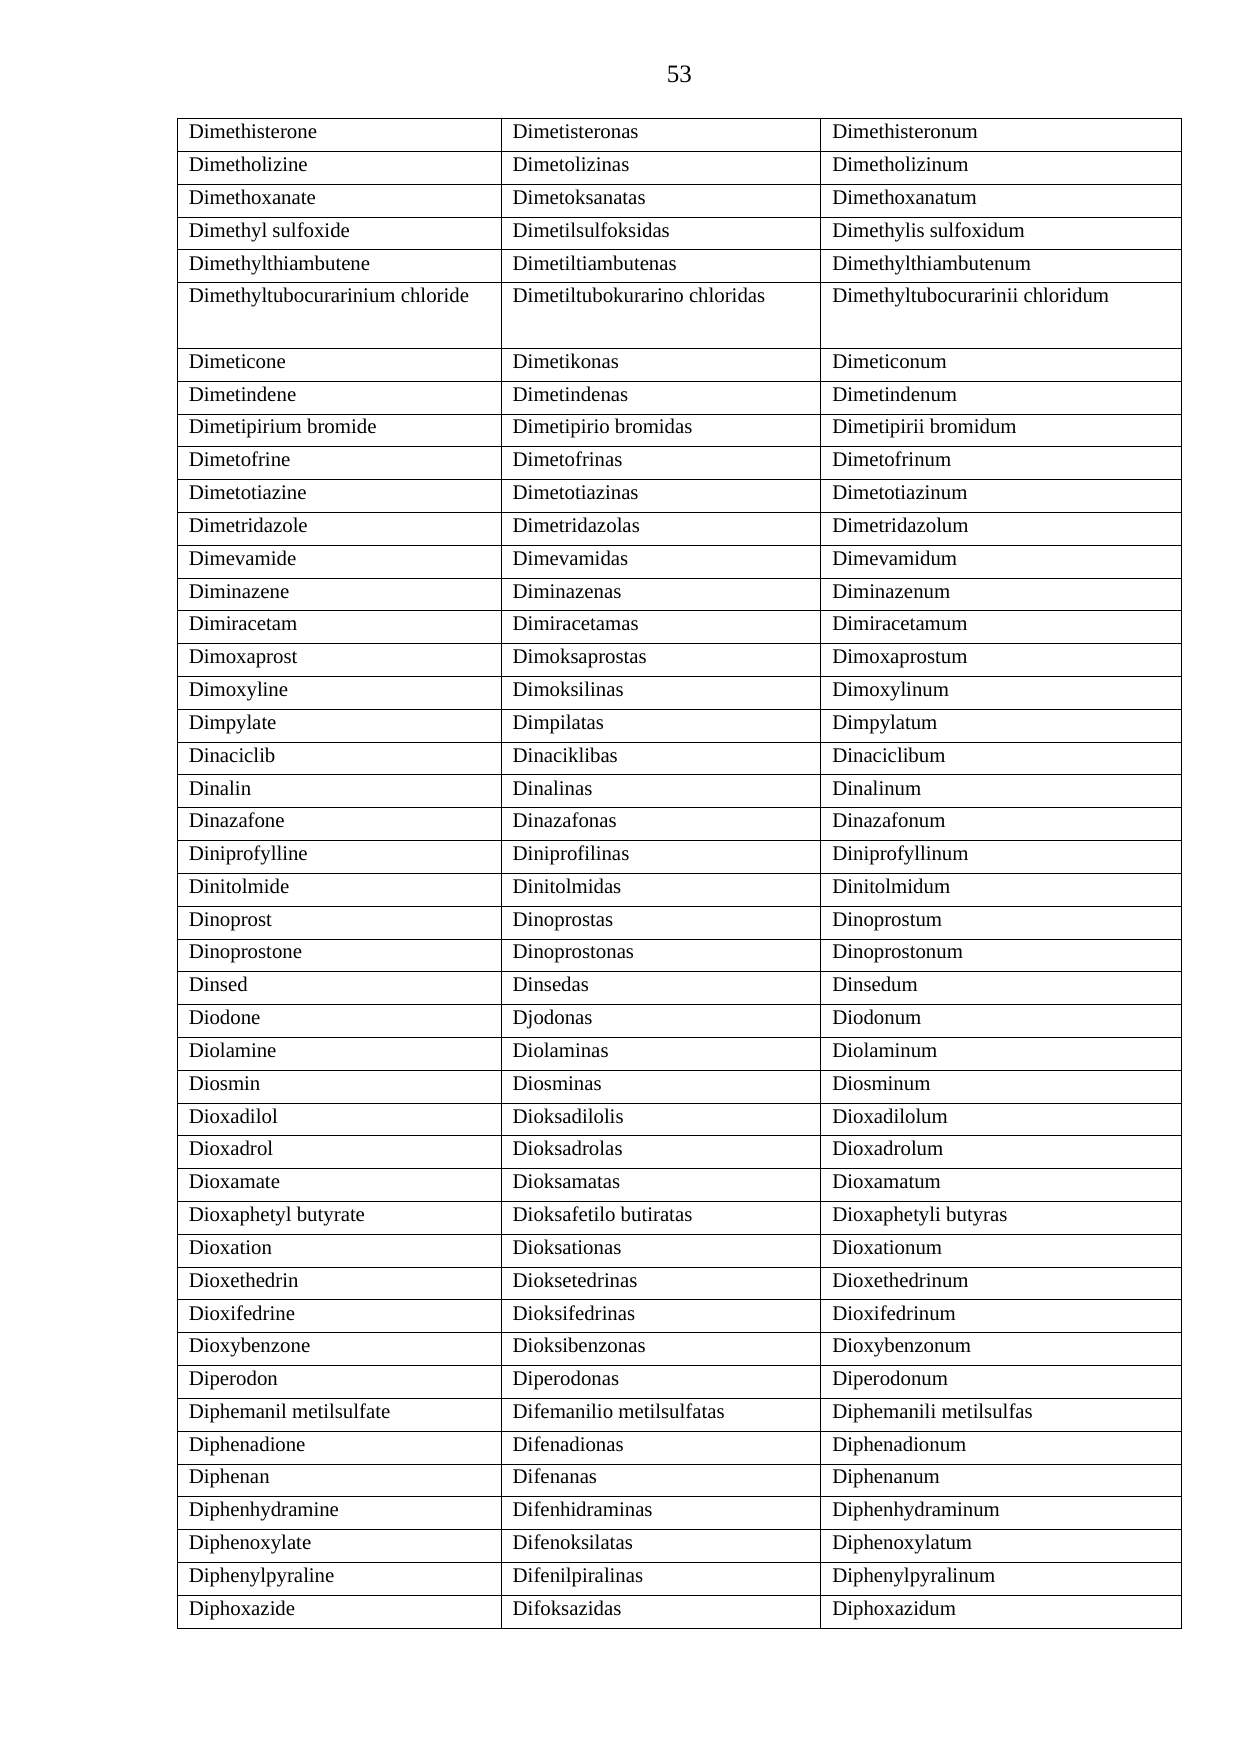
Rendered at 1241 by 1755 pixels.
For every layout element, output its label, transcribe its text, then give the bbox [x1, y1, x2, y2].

table_cell Diolamine [178, 1038, 501, 1070]
table_cell Diniprofilinas [502, 841, 820, 873]
table_cell Dinaciclib [178, 743, 501, 774]
table_cell Dimiracetamas [502, 611, 820, 643]
table_cell Dinitolmidum [821, 874, 1181, 906]
table_cell Diosminum [821, 1071, 1181, 1102]
table_cell Dimetindenum [821, 382, 1181, 413]
table_cell Diminazene [178, 579, 501, 610]
table_cell Dimeticone [178, 349, 501, 381]
table_cell Dinitolmidas [502, 874, 820, 906]
table_cell Diolaminum [821, 1038, 1181, 1070]
table_cell Diminazenum [821, 579, 1181, 610]
table_cell Diphenoxylatum [821, 1530, 1181, 1562]
table_cell Diosmin [178, 1071, 501, 1102]
table_cell Dimethoxanatum [821, 185, 1181, 217]
table_cell Dinalinum [821, 775, 1181, 807]
table_cell Dimetridazolum [821, 513, 1181, 545]
table_cell Dinazafone [178, 808, 501, 840]
table_cell Dimethisteronum [821, 119, 1181, 151]
table_cell Dimetofrinum [821, 447, 1181, 479]
table_cell Dimetipirium bromide [178, 415, 501, 446]
table_cell Dioksafetilo butiratas [502, 1202, 820, 1234]
table_cell Dimoksilinas [502, 677, 820, 709]
table_cell Diphemanil metilsulfate [178, 1399, 501, 1431]
table_cell Diphenanum [821, 1465, 1181, 1496]
table_cell Dimetindenas [502, 382, 820, 413]
table_cell Dinsed [178, 972, 501, 1004]
table_cell Dioxethedrin [178, 1268, 501, 1299]
table_cell Dinoprostone [178, 940, 501, 971]
table_cell Dimetoksanatas [502, 185, 820, 217]
table_cell Dioxaphetyli butyras [821, 1202, 1181, 1234]
table_cell Dinsedas [502, 972, 820, 1004]
table_cell Dinoprostum [821, 907, 1181, 938]
table_cell Dimpylate [178, 710, 501, 742]
table_cell Dioxadrol [178, 1136, 501, 1168]
table_cell Dimetiltubokurarino chloridas [502, 283, 820, 348]
table_cell Dimetolizinas [502, 152, 820, 184]
table_cell Dimethylthiambutenum [821, 250, 1181, 282]
table_cell Dinazafonas [502, 808, 820, 840]
table_cell Dioksationas [502, 1235, 820, 1267]
table_cell Dinaciklibas [502, 743, 820, 774]
table_cell Dimethyl sulfoxide [178, 218, 501, 249]
table_cell Dimetindene [178, 382, 501, 413]
table_cell Dimoxaprostum [821, 644, 1181, 676]
table_cell Dimpylatum [821, 710, 1181, 742]
table_cell Dimiracetamum [821, 611, 1181, 643]
table_cell Dimevamidum [821, 546, 1181, 577]
table_cell Dimetipirio bromidas [502, 415, 820, 446]
table_cell Dioksibenzonas [502, 1333, 820, 1365]
table_cell Dioxybenzone [178, 1333, 501, 1365]
table_cell Dimetilsulfoksidas [502, 218, 820, 249]
table_cell Dimiracetam [178, 611, 501, 643]
table_cell Diniprofyllinum [821, 841, 1181, 873]
table_cell Dimetholizine [178, 152, 501, 184]
table_cell Difenilpiralinas [502, 1563, 820, 1595]
table_cell Dimetotiazine [178, 480, 501, 512]
table_cell Diphenan [178, 1465, 501, 1496]
table_cell Dimpilatas [502, 710, 820, 742]
table_cell Dioksamatas [502, 1169, 820, 1201]
table_cell Dimethisterone [178, 119, 501, 151]
table_cell Difoksazidas [502, 1596, 820, 1627]
table_cell Dioxifedrinum [821, 1300, 1181, 1332]
table_cell Difenanas [502, 1465, 820, 1496]
table_cell Dioxadilol [178, 1104, 501, 1135]
table_cell Dinoprostonas [502, 940, 820, 971]
table_cell Dimetipirii bromidum [821, 415, 1181, 446]
table_cell Dioxethedrinum [821, 1268, 1181, 1299]
table_cell Diniprofylline [178, 841, 501, 873]
table_cell Diminazenas [502, 579, 820, 610]
table_cell Difenhidraminas [502, 1497, 820, 1529]
table_cell Dinalinas [502, 775, 820, 807]
table_cell Diphenadione [178, 1432, 501, 1463]
table_cell Djodonas [502, 1005, 820, 1037]
table_cell Difenadionas [502, 1432, 820, 1463]
table_cell Dinalin [178, 775, 501, 807]
table_cell Difemanilio metilsulfatas [502, 1399, 820, 1431]
table_cell Dioxation [178, 1235, 501, 1267]
table_cell Dimetofrine [178, 447, 501, 479]
table_cell Dimoxylinum [821, 677, 1181, 709]
table_cell Dioxybenzonum [821, 1333, 1181, 1365]
table_cell Dimethylthiambutene [178, 250, 501, 282]
table_cell Dimethoxanate [178, 185, 501, 217]
table_cell Dimetotiazinum [821, 480, 1181, 512]
table_cell Dimethyltubocurarinium chloride [178, 283, 501, 348]
table_cell Diphenhydramine [178, 1497, 501, 1529]
table_cell Diphenoxylate [178, 1530, 501, 1562]
table_cell Dimetridazolas [502, 513, 820, 545]
table_cell Dinoprostonum [821, 940, 1181, 971]
table_cell Dinazafonum [821, 808, 1181, 840]
table_cell Dioxamate [178, 1169, 501, 1201]
table_cell Dinitolmide [178, 874, 501, 906]
table_cell Dimetikonas [502, 349, 820, 381]
table_cell Diodonum [821, 1005, 1181, 1037]
table_cell Dioksadrolas [502, 1136, 820, 1168]
table_cell Dimetisteronas [502, 119, 820, 151]
table_cell Diperodon [178, 1366, 501, 1398]
table_cell Dimetotiazinas [502, 480, 820, 512]
table_cell Diphenhydraminum [821, 1497, 1181, 1529]
table_cell Diolaminas [502, 1038, 820, 1070]
table_cell Dioxaphetyl butyrate [178, 1202, 501, 1234]
table_cell Dioxifedrine [178, 1300, 501, 1332]
table_cell Diperodonum [821, 1366, 1181, 1398]
table_cell Diphenadionum [821, 1432, 1181, 1463]
table_cell Dimetiltiambutenas [502, 250, 820, 282]
table_cell Diphoxazidum [821, 1596, 1181, 1627]
table_cell Dioxamatum [821, 1169, 1181, 1201]
table_cell Dimetofrinas [502, 447, 820, 479]
table_cell Diphenylpyralinum [821, 1563, 1181, 1595]
table_cell Dimevamidas [502, 546, 820, 577]
table_cell Dioksadilolis [502, 1104, 820, 1135]
table_cell Dioxationum [821, 1235, 1181, 1267]
table_cell Dimoxyline [178, 677, 501, 709]
table_cell Diperodonas [502, 1366, 820, 1398]
table_cell Diphoxazide [178, 1596, 501, 1627]
table_cell Dioxadilolum [821, 1104, 1181, 1135]
table_cell Dinaciclibum [821, 743, 1181, 774]
table_cell Dimoxaprost [178, 644, 501, 676]
table_cell Dimetholizinum [821, 152, 1181, 184]
table_cell Dimethylis sulfoxidum [821, 218, 1181, 249]
table_cell Dioksifedrinas [502, 1300, 820, 1332]
table_cell Dinsedum [821, 972, 1181, 1004]
table_cell Diosminas [502, 1071, 820, 1102]
table_cell Dinoprost [178, 907, 501, 938]
table_cell Dimoksaprostas [502, 644, 820, 676]
table_cell Diphenylpyraline [178, 1563, 501, 1595]
table_cell Dioksetedrinas [502, 1268, 820, 1299]
table_cell Dioxadrolum [821, 1136, 1181, 1168]
table_cell Dimethyltubocurarinii chloridum [821, 283, 1181, 348]
table_cell Diodone [178, 1005, 501, 1037]
table_cell Dimevamide [178, 546, 501, 577]
table_cell Dinoprostas [502, 907, 820, 938]
table_cell Diphemanili metilsulfas [821, 1399, 1181, 1431]
table_cell Dimetridazole [178, 513, 501, 545]
table_cell Dimeticonum [821, 349, 1181, 381]
table_cell Difenoksilatas [502, 1530, 820, 1562]
